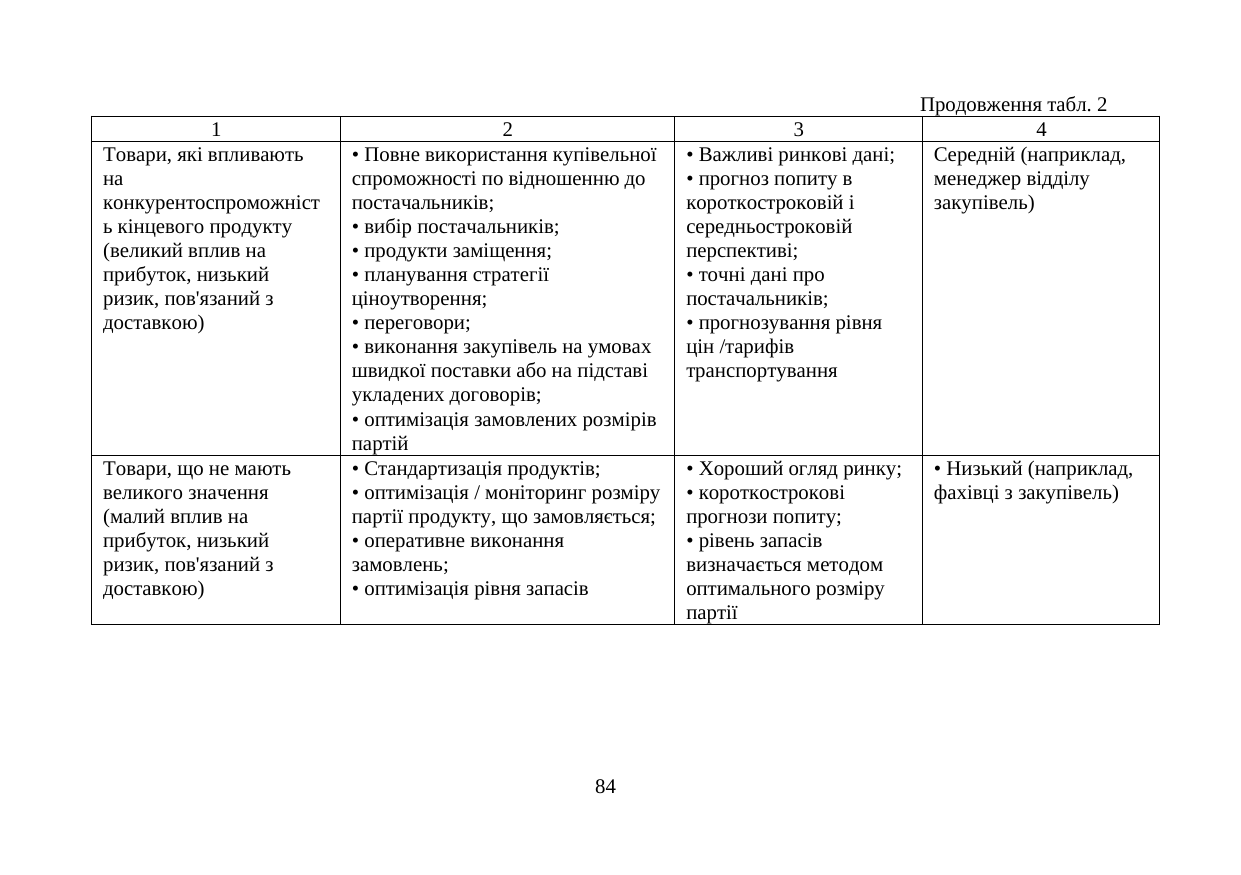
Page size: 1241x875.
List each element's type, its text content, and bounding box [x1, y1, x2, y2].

table_cell • Низький (наприклад, фахівці з закупівель) [923, 456, 1159, 624]
table_cell Товари, які впливають на конкурентоспроможність кінцевого продукту (великий вплив на прибуток, низький ризик, пов'язаний з доставкою) [92, 142, 340, 454]
table_header 4 [923, 117, 1159, 141]
table_cell • Важливі ринкові дані; • прогноз попиту в короткостроковій і середньостроковій перспективі; • точні дані про постачальників; • прогнозування рівня цін /тарифів транспортування [675, 142, 922, 454]
table_cell Товари, що не мають великого значення (малий вплив на прибуток, низький ризик, пов'язаний з доставкою) [92, 456, 340, 624]
table_cell • Повне використання купівельної спроможності по відношенню до постачальників; • вибір постачальників; • продукти заміщення; • планування стратегії ціноутворення; • переговори; • виконання закупівель на умовах швидкої поставки або на підставі укладених договорів; • оптимізація замовлених розмірів партій [341, 142, 674, 454]
table_cell • Стандартизація продуктів; • оптимізація / моніторинг розміру партії продукту, що замовляється; • оперативне виконання замовлень; • оптимізація рівня запасів [341, 456, 674, 624]
table_header 1 [92, 117, 340, 141]
table_header 3 [675, 117, 922, 141]
table_header 2 [341, 117, 674, 141]
text Продовження табл. 2 [103, 92, 1107, 116]
table_cell • Хороший огляд ринку; • короткострокові прогнози попиту; • рівень запасів визначається методом оптимального розміру партії [675, 456, 922, 624]
table_cell Середній (наприклад, менеджер відділу закупівель) [923, 142, 1159, 454]
